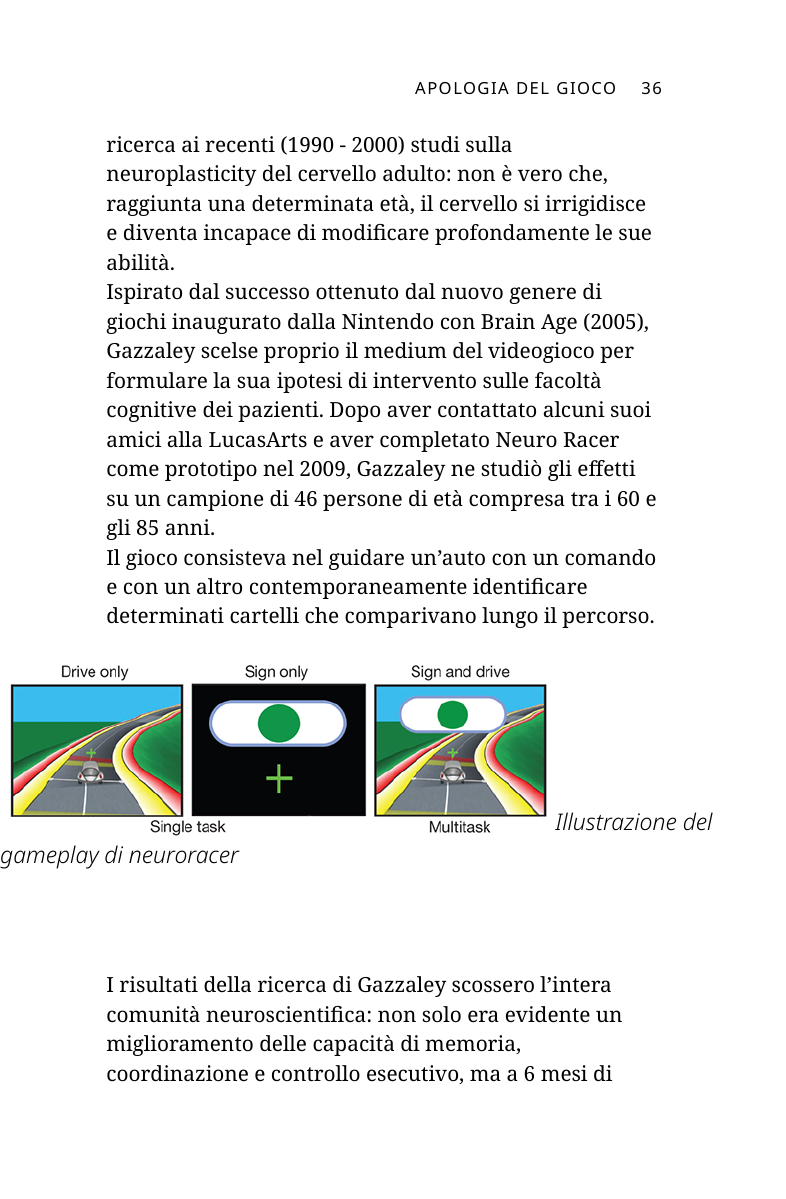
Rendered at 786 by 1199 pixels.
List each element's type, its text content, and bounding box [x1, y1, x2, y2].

text ricerca ai recenti (1990 - 2000) studi sulla neuroplasticity del cervello adulto: non è vero che, raggiunta una determinata età, il cervello si irrigidisce e diventa incapace di modificare profondamente le sue abilità. [106, 129, 661, 276]
text Ispirato dal successo ottenuto dal nuovo genere di giochi inaugurato dalla Nintendo con Brain Age (2005), Gazzaley scelse proprio il medium del videogioco per formulare la sua ipotesi di intervento sulle facoltà cognitive dei pazienti. Dopo aver contattato alcuni suoi amici alla LucasArts e aver completato Neuro Racer come prototipo nel 2009, Gazzaley ne studiò gli effetti su un campione di 46 persone di età compresa tra i 60 e gli 85 anni. [106, 276, 661, 542]
text [106, 630, 661, 647]
text Il gioco consisteva nel guidare un’auto con un comando e con un altro contemporaneamente identificare determinati cartelli che comparivano lungo il percorso. [106, 542, 661, 630]
picture [0, 659, 555, 839]
text I risultati della ricerca di Gazzaley scossero l’intera comunità neuroscientifica: non solo era evidente un miglioramento delle capacità di memoria, coordinazione e controllo esecutivo, ma a 6 mesi di [106, 970, 661, 1087]
text [0, 647, 785, 659]
text Illustrazione del gameplay di neuroracer [0, 839, 785, 870]
text [0, 870, 785, 970]
